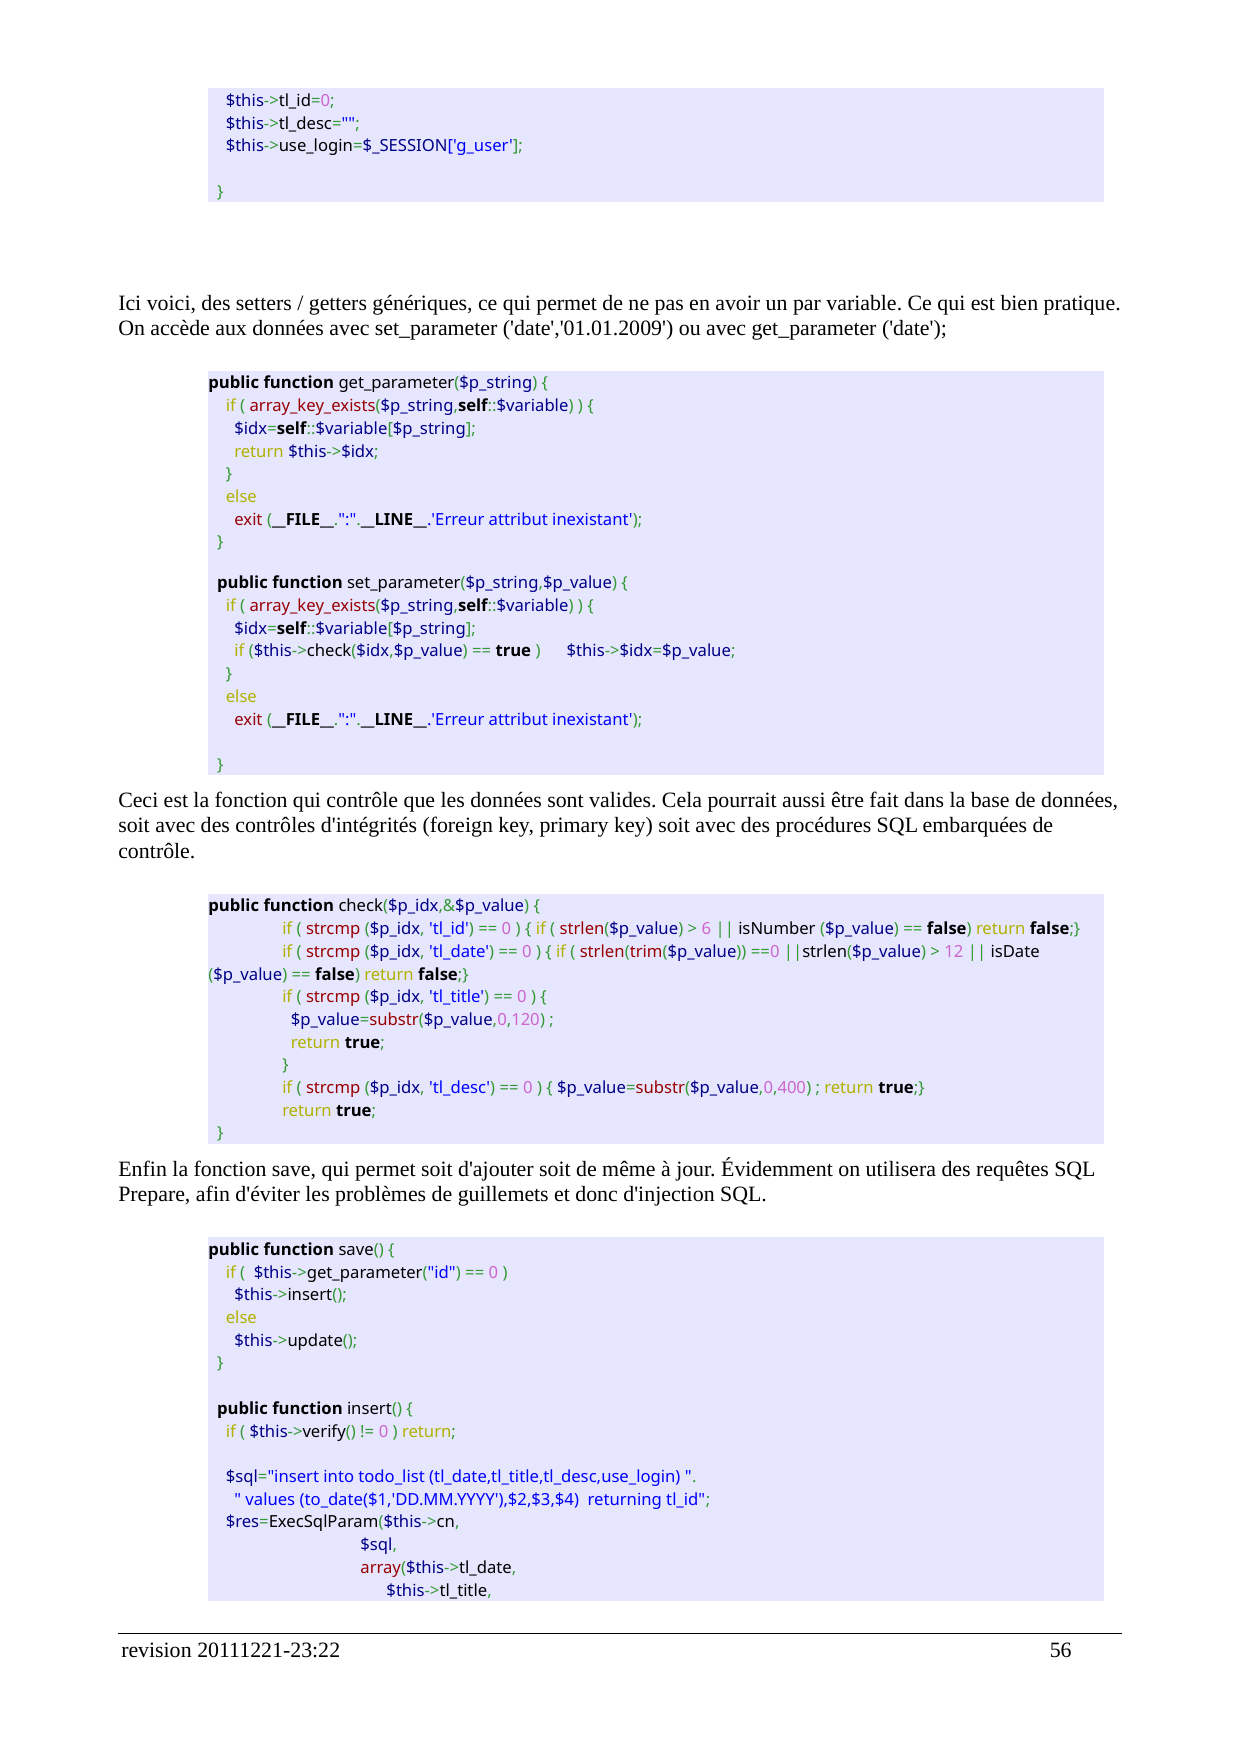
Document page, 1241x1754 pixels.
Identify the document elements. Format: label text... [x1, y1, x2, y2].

text Enfin la fonction save, qui permet soit d'ajouter soit de même à jour. Évidemment on utilisera des requêtes SQL Prepare, afin d'éviter les problèmes de guillemets et donc d'injection SQL. [118, 1156, 1122, 1206]
text public function get_parameter($p_string) { if ( array_key_exists($p_string,self::$variable) ) { $idx=self::$variable[$p_string]; return $this->$idx; } else exit (__FILE__.":".__LINE__.'Erreur attribut inexistant'); } [208, 371, 1104, 553]
text public function check($p_idx,&$p_value) { if ( strcmp ($p_idx, 'tl_id') == 0 ) { if ( strlen($p_value) > 6 || isNumber ($p_value) == false) return false;} if ( strcmp ($p_idx, 'tl_date') == 0 ) { if ( strlen(trim($p_value)) ==0 ||strlen($p_value) > 12 || isDate ($p_value) == false) return false;} if ( strcmp ($p_idx, 'tl_title') == 0 ) { $p_value=substr($p_value,0,120) ; return true; } if ( strcmp ($p_idx, 'tl_desc') == 0 ) { $p_value=substr($p_value,0,400) ; return true;} return true; } [208, 894, 1104, 1144]
text public function set_parameter($p_string,$p_value) { if ( array_key_exists($p_string,self::$variable) ) { $idx=self::$variable[$p_string]; if ($this->check($idx,$p_value) == true ) $this->$idx=$p_value; } else exit (__FILE__.":".__LINE__.'Erreur attribut inexistant'); } [208, 571, 1104, 775]
text public function save() { if ( $this->get_parameter("id") == 0 ) $this->insert(); else $this->update(); } public function insert() { if ( $this->verify() != 0 ) return; $sql="insert into todo_list (tl_date,tl_title,tl_desc,use_login) ". " values (to_date($1,'DD.MM.YYYY'),$2,$3,$4) returning tl_id"; $res=ExecSqlParam($this->cn, $sql, array($this->tl_date, $this->tl_title, [208, 1237, 1104, 1601]
text Ceci est la fonction qui contrôle que les données sont valides. Cela pourrait aussi être fait dans la base de données, soit avec des contrôles d'intégrités (foreign key, primary key) soit avec des procédures SQL embarquées de contrôle. [118, 787, 1122, 863]
text $this->tl_id=0; $this->tl_desc=""; $this->use_login=$_SESSION['g_user']; } [208, 88, 1104, 202]
text Ici voici, des setters / getters génériques, ce qui permet de ne pas en avoir un par variable. Ce qui est bien pratique. On accède aux données avec set_parameter ('date','01.01.2009') ou avec get_parameter ('date'); [118, 289, 1122, 340]
